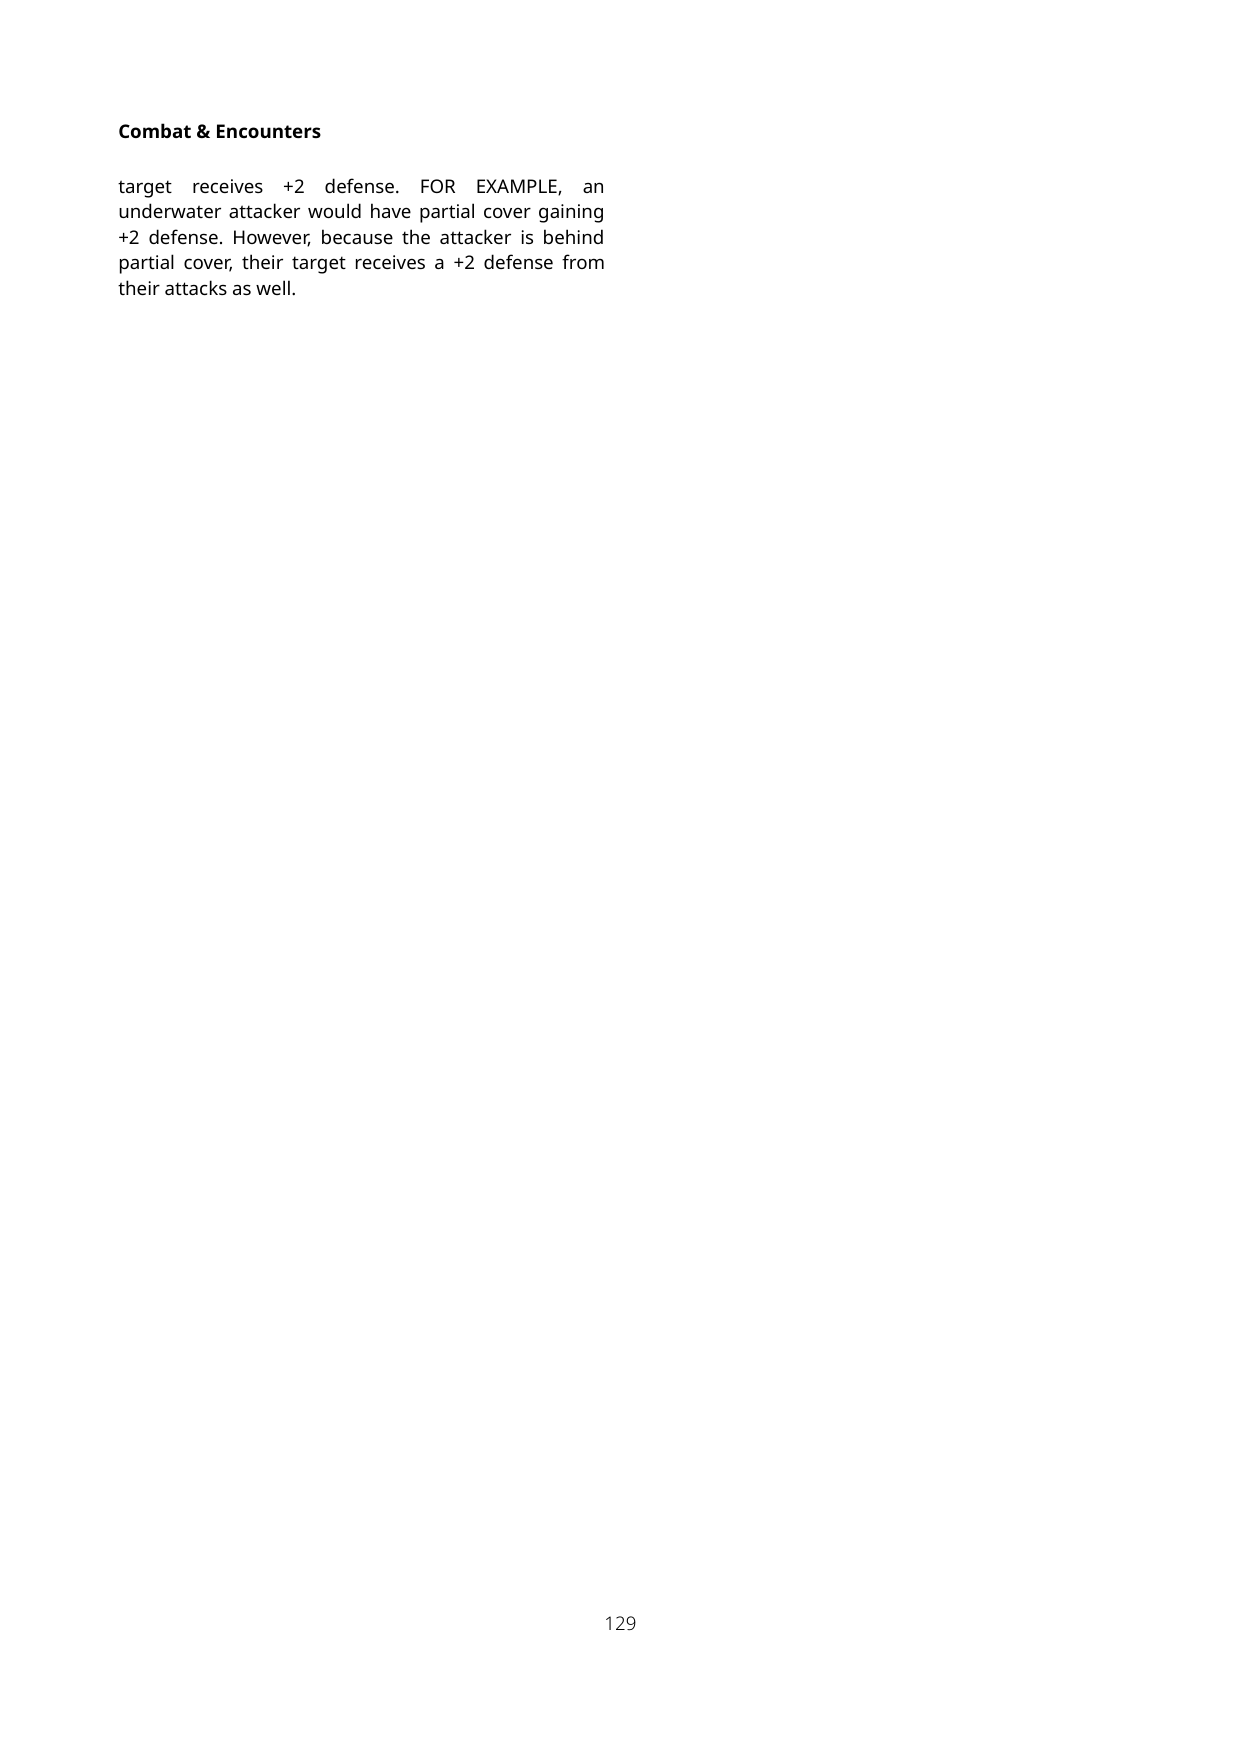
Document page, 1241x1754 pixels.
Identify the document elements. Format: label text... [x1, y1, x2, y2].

text target receives +2 defense. FOR EXAMPLE, an underwater attacker would have partial cover gaining +2 defense. However, because the attacker is behind partial cover, their target receives a +2 defense from their attacks as well. [118, 173, 605, 301]
